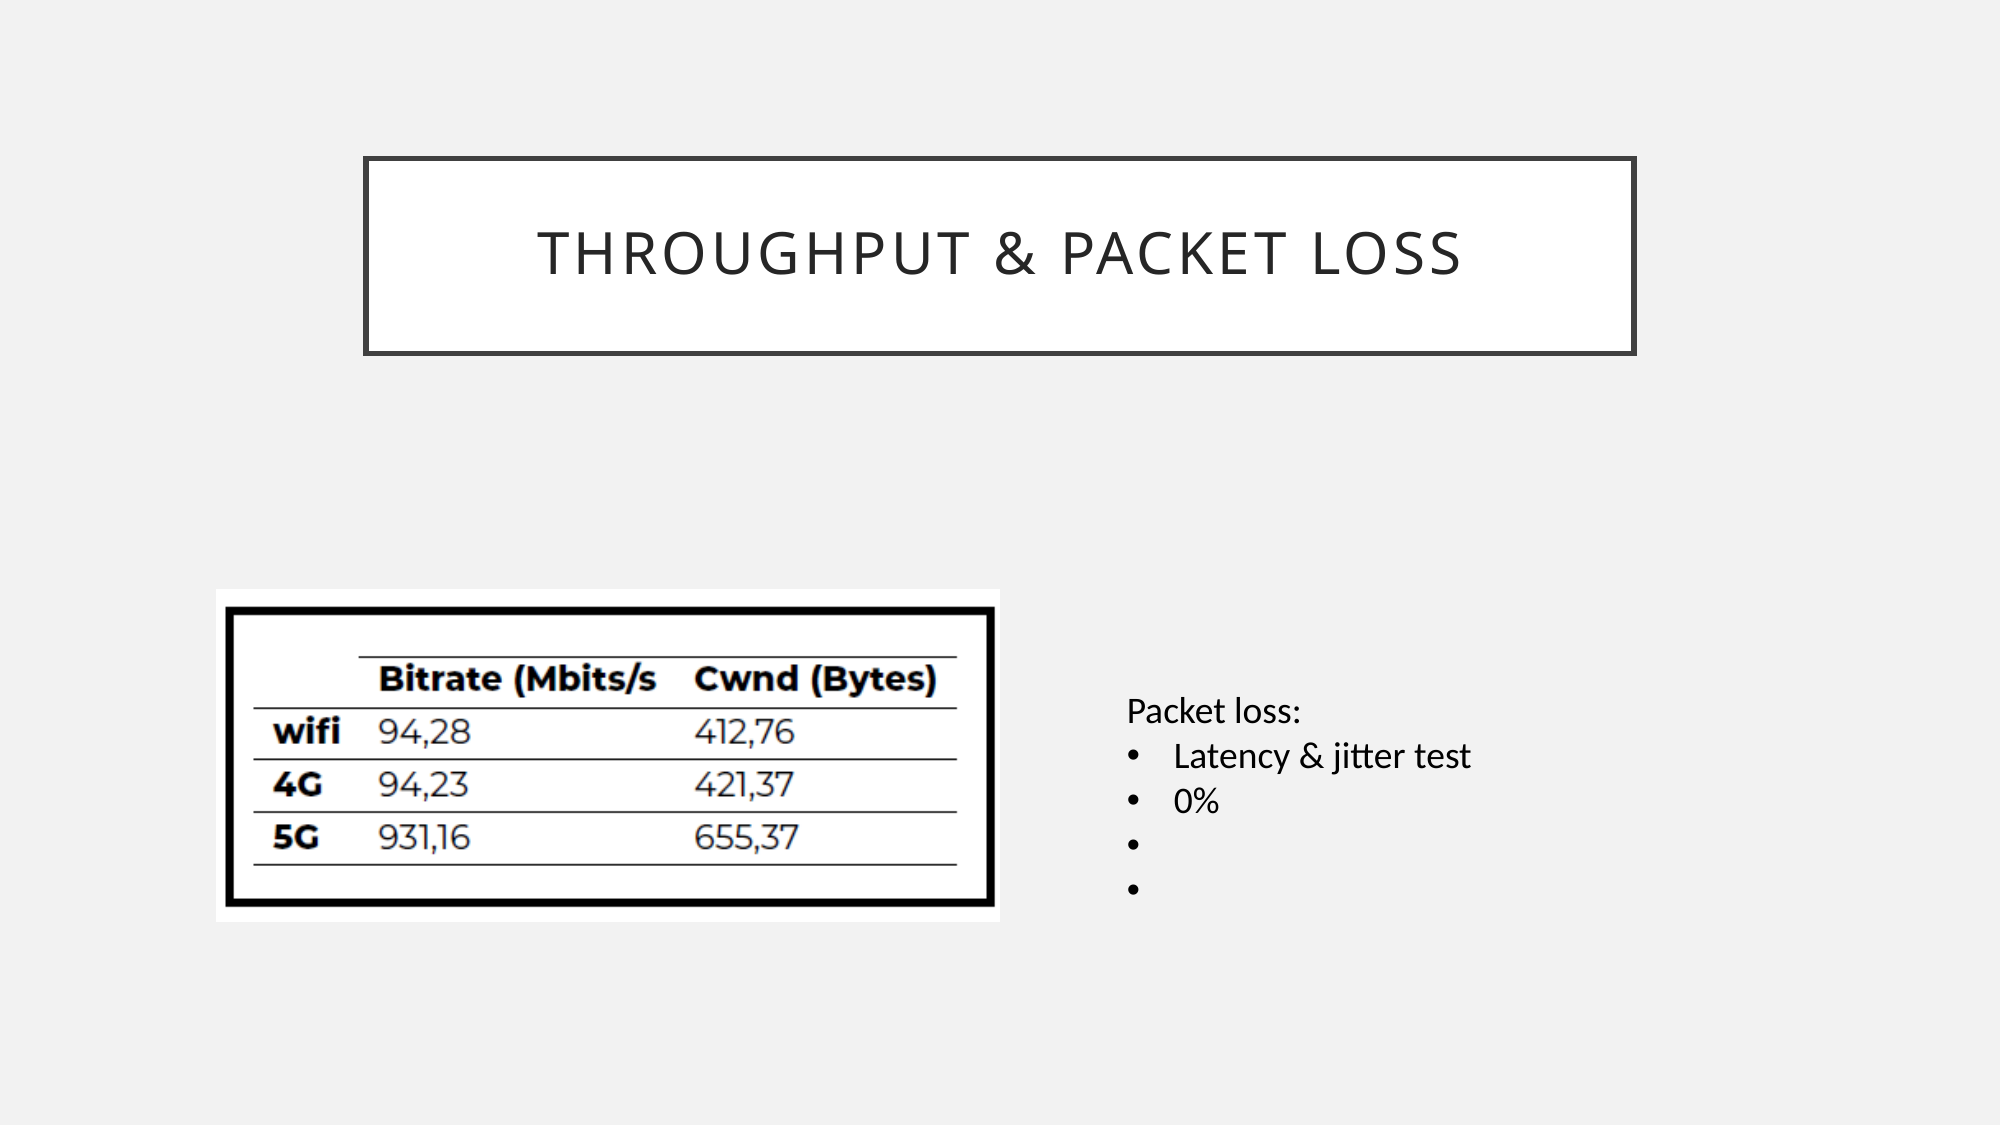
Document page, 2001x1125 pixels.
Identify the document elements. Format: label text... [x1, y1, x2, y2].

text_box Packet loss: Latency & jitter test 0% [1111, 679, 1712, 922]
picture [216, 589, 1000, 922]
title Throughput & packet loss [366, 158, 1634, 354]
